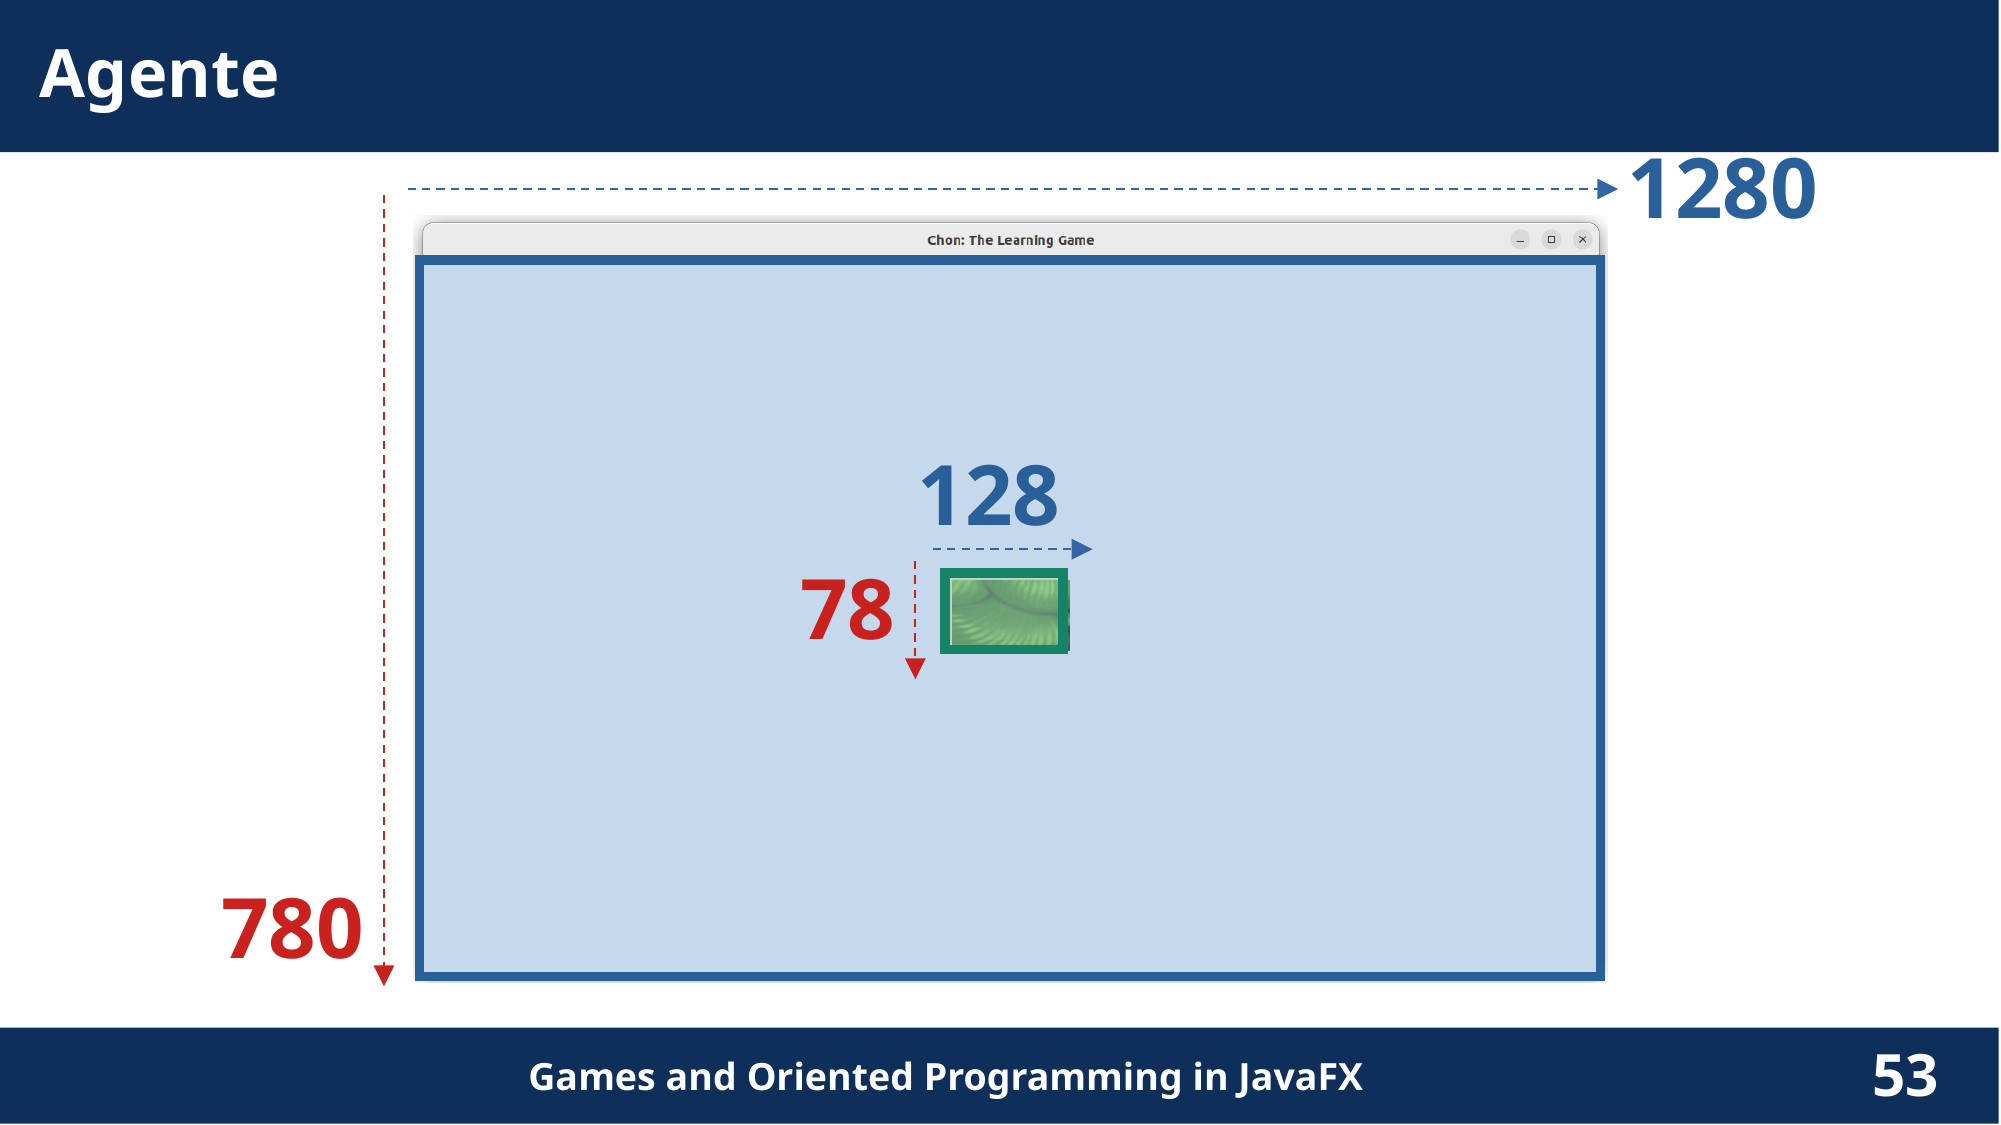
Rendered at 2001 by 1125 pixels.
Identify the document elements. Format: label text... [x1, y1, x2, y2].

text_box 1280 [1607, 127, 1839, 243]
text_box 78 [738, 549, 957, 665]
text_box [419, 259, 1601, 977]
text_box Agente [25, 23, 1999, 119]
text_box 780 [183, 867, 402, 983]
picture [413, 215, 1608, 983]
text_box 128 [874, 434, 1105, 550]
